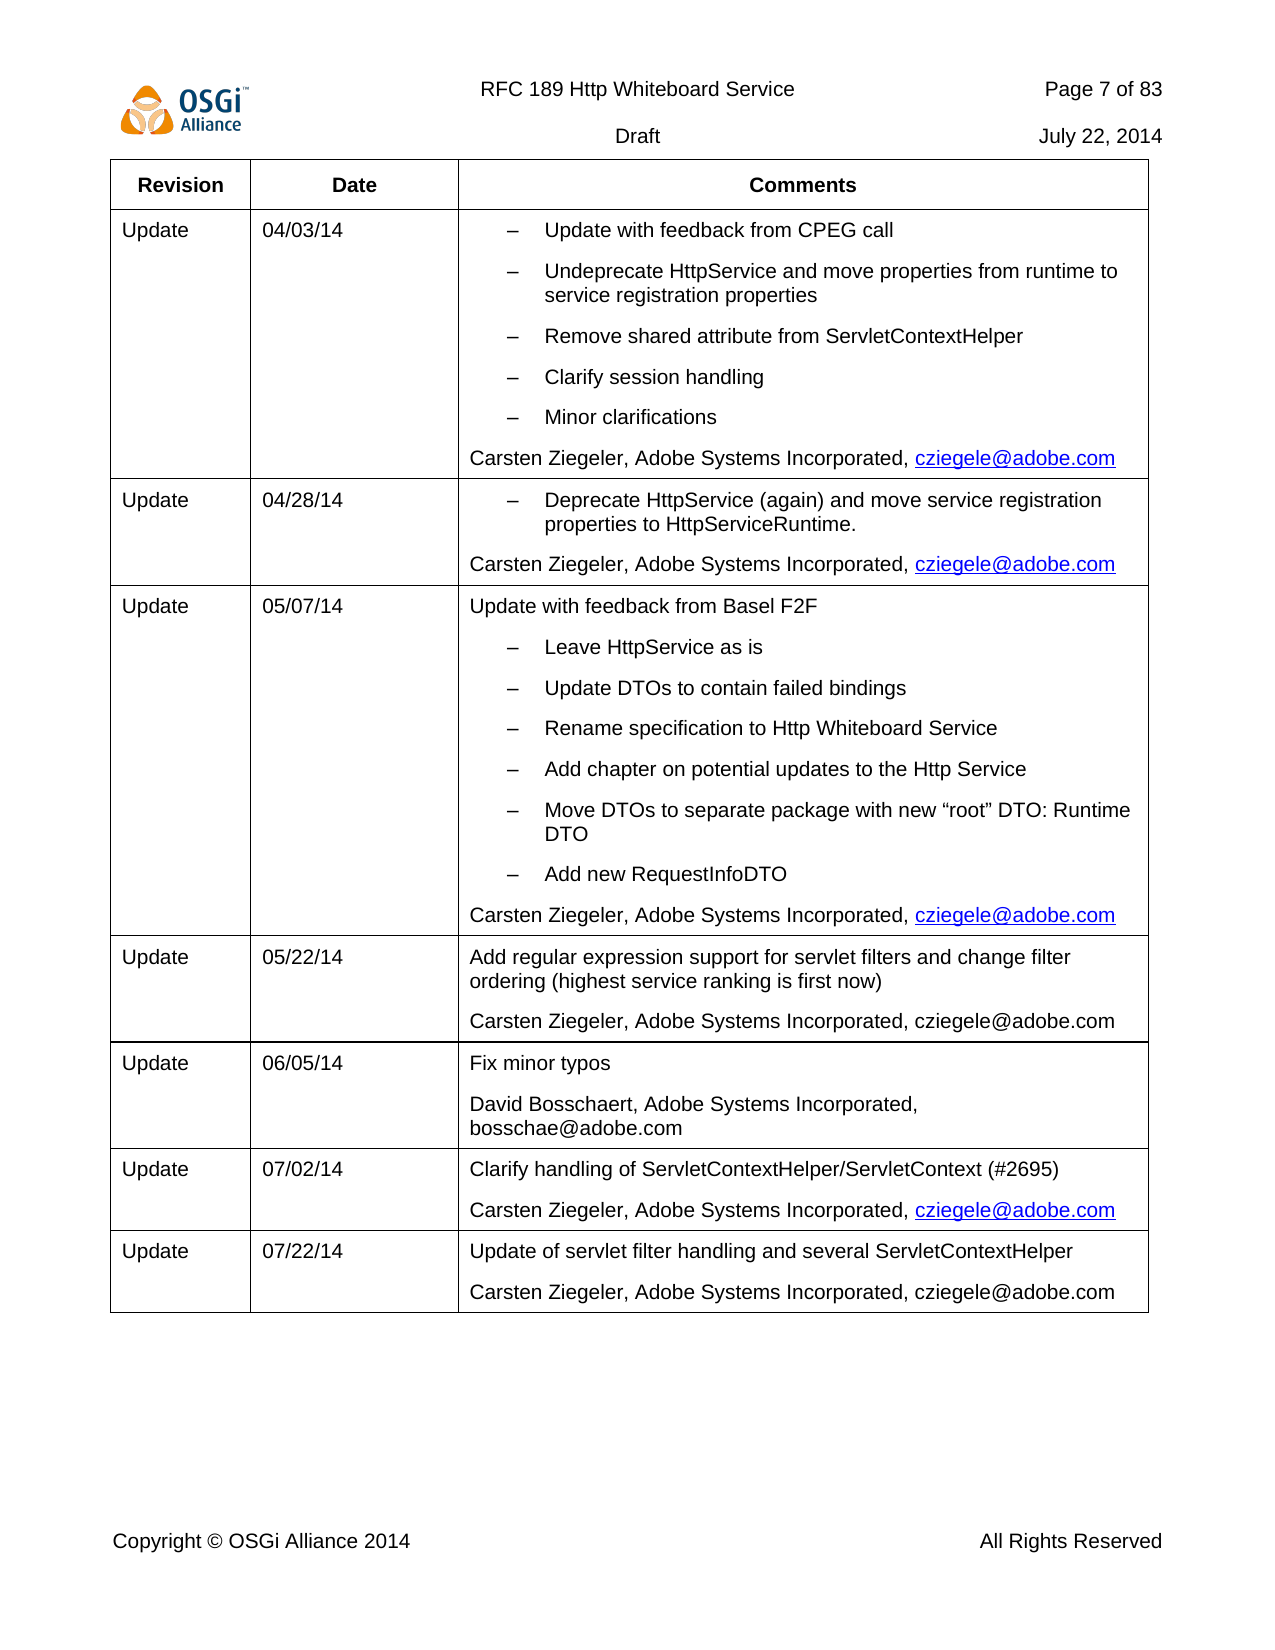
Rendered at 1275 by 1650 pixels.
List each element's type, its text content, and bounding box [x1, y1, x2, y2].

table_cell Update [111, 1149, 250, 1230]
table_cell Update [111, 210, 250, 478]
table_header Comments [459, 160, 1148, 209]
table_cell Update [111, 586, 250, 935]
table_cell 28.04.14 [251, 479, 458, 584]
table_cell Fix minor typos David Bosschaert, Adobe Systems Incorporated, bosschae@adobe.com [459, 1043, 1148, 1148]
table_cell Add regular expression support for servlet filters and change filter ordering (highest service ranking is first now) Carsten Ziegeler, Adobe Systems Incorporated, cziegele@adobe.com [459, 936, 1148, 1041]
table_cell Clarify handling of ServletContextHelper/ServletContext (#2695) Carsten Ziegeler, Adobe Systems Incorporated, cziegele@adobe.com [459, 1149, 1148, 1230]
table_cell Update of servlet filter handling and several ServletContextHelper Carsten Ziegeler, Adobe Systems Incorporated, cziegele@adobe.com [459, 1231, 1148, 1312]
table_cell 07.05.14 [251, 586, 458, 935]
table_cell Update [111, 936, 250, 1041]
table_cell Update with feedback from Basel F2F Leave HttpService as is Update DTOs to contain failed bindings Rename specification to Http Whiteboard Service Add chapter on potential updates to the Http Service Move DTOs to separate package with new “root” DTO: Runtime DTO Add new RequestInfoDTO Carsten Ziegeler, Adobe Systems Incorporated, cziegele@adobe.com [459, 586, 1148, 935]
table_cell Deprecate HttpService (again) and move service registration properties to HttpServiceRuntime. Carsten Ziegeler, Adobe Systems Incorporated, cziegele@adobe.com [459, 479, 1148, 584]
table_cell Update [111, 479, 250, 584]
table_cell Update [111, 1231, 250, 1312]
picture [113, 78, 257, 142]
table_cell 22.07.14 [251, 1231, 458, 1312]
table_cell Update with feedback from CPEG call Undeprecate HttpService and move properties from runtime to service registration properties Remove shared attribute from ServletContextHelper Clarify session handling Minor clarifications Carsten Ziegeler, Adobe Systems Incorporated, cziegele@adobe.com [459, 210, 1148, 478]
table_cell 05.06.14 [251, 1043, 458, 1148]
table_header Revision [111, 160, 250, 209]
table_cell Update [111, 1043, 250, 1148]
table_cell 02.07.14 [251, 1149, 458, 1230]
table_cell 22.05.14 [251, 936, 458, 1041]
table_cell 03.04.14 [251, 210, 458, 478]
table_header Date [251, 160, 458, 209]
